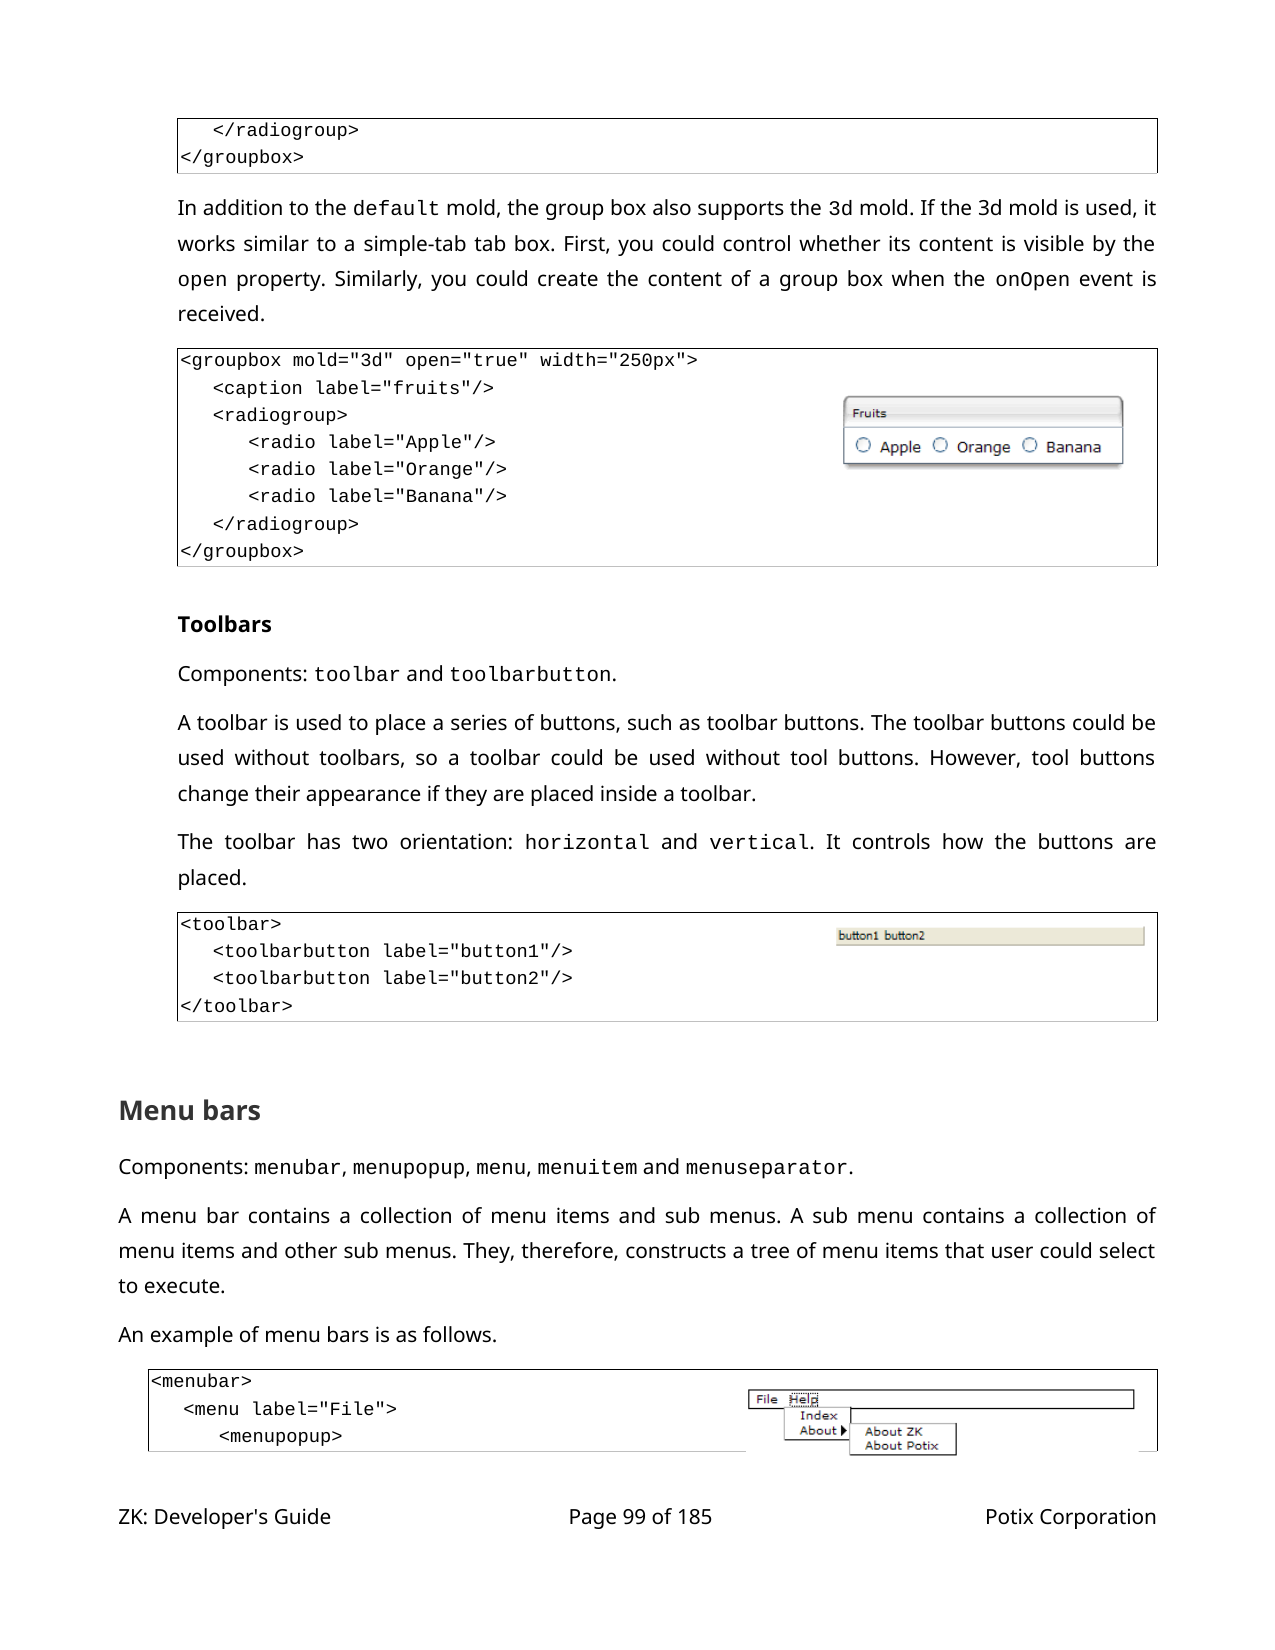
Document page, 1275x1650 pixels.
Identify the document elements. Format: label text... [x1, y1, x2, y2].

text [1128, 403, 1157, 427]
text <toolbarbutton label="button2"/> [178, 966, 1157, 991]
text <toolbarbutton label="button1"/> [178, 939, 1157, 963]
text <menu label="File"> [149, 1396, 746, 1421]
text <caption label="fruits"/> [178, 376, 1157, 400]
picture [834, 923, 1147, 947]
text <radio label="Apple"/> [178, 430, 841, 454]
text Components: toolbar and toolbarbutton. [177, 659, 1157, 688]
text <menubar> [149, 1370, 1157, 1393]
text <radiogroup> [178, 403, 841, 427]
picture [746, 1386, 1139, 1459]
text [1139, 1396, 1157, 1421]
text Components: menubar, menupopup, menu, menuitem and menuseparator. [118, 1152, 1157, 1181]
text In addition to the default mold, the group box also supports the 3d mold. If the 3d mold is used, it works similar to a simple-tab tab box. First, you could control whether its content is visible by the open property. Similarly, you could create the content of a group box when the onOpen event is received. [177, 193, 1157, 328]
text A toolbar is used to place a series of buttons, such as toolbar buttons. The toolbar buttons could be used without toolbars, so a toolbar could be used without tool buttons. However, tool buttons change their appearance if they are placed inside a toolbar. [177, 708, 1157, 807]
subtitle Toolbars [177, 608, 1157, 638]
text </toolbar> [178, 993, 1157, 1021]
text <radio label="Banana"/> [178, 484, 1157, 508]
text <groupbox mold="3d" open="true" width="250px"> [178, 349, 1157, 373]
text <toolbar> [178, 913, 1157, 936]
text <menupopup> [149, 1424, 746, 1451]
text A menu bar contains a collection of menu items and sub menus. A sub menu contains a collection of menu items and other sub menus. They, therefore, constructs a tree of menu items that user could select to execute. [118, 1201, 1157, 1300]
text [1128, 430, 1157, 454]
picture [841, 394, 1128, 470]
text </groupbox> [178, 539, 1157, 566]
text An example of menu bars is as follows. [118, 1320, 1157, 1349]
text </radiogroup> [178, 119, 1157, 142]
text [1139, 1424, 1157, 1451]
text </groupbox> [178, 145, 1157, 173]
text </radiogroup> [178, 511, 1157, 536]
text <radio label="Orange"/> [178, 457, 1157, 481]
text The toolbar has two orientation: horizontal and vertical. It controls how the buttons are placed. [177, 827, 1157, 891]
subtitle Menu bars [118, 1092, 1157, 1128]
